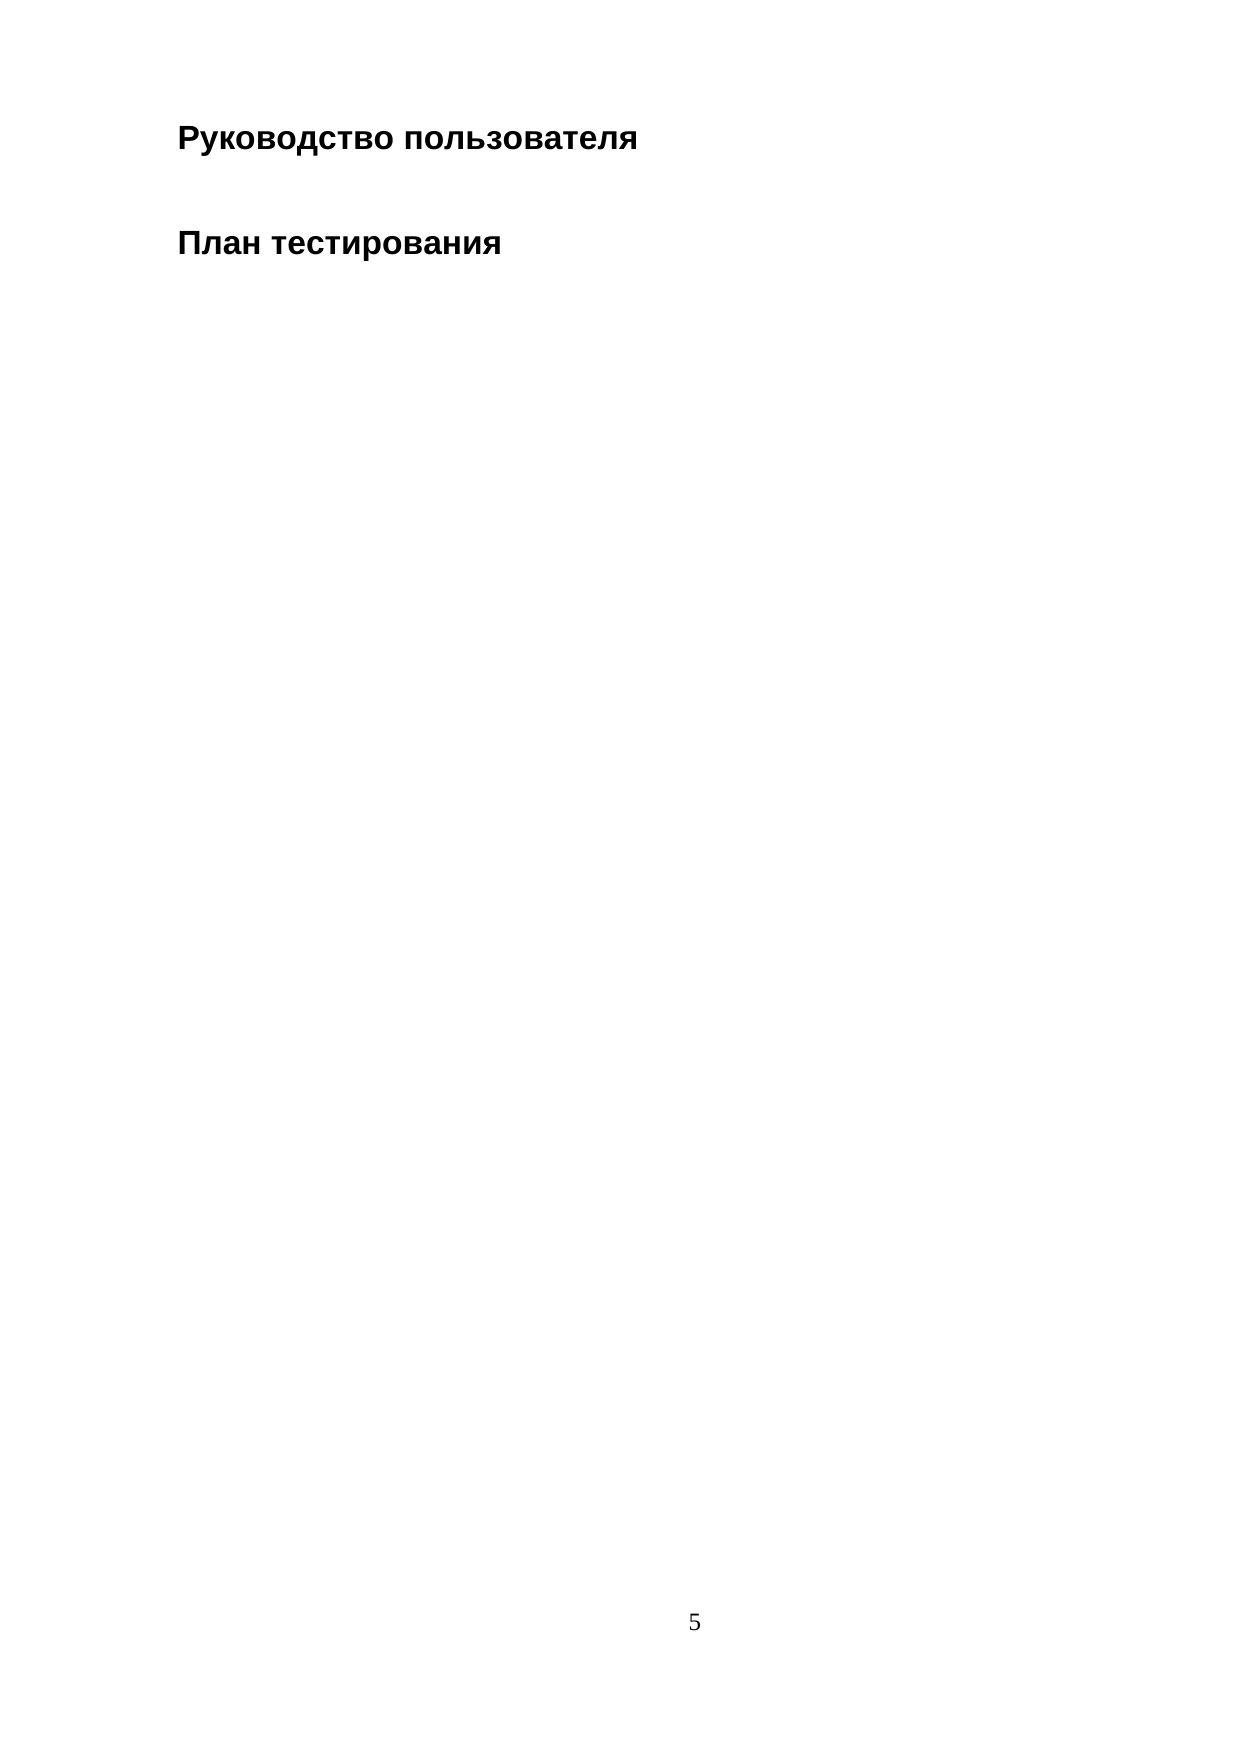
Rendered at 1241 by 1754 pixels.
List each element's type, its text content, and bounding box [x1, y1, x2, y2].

subtitle Руководство пользователя [177, 118, 1152, 157]
subtitle План тестирования [177, 223, 1152, 262]
